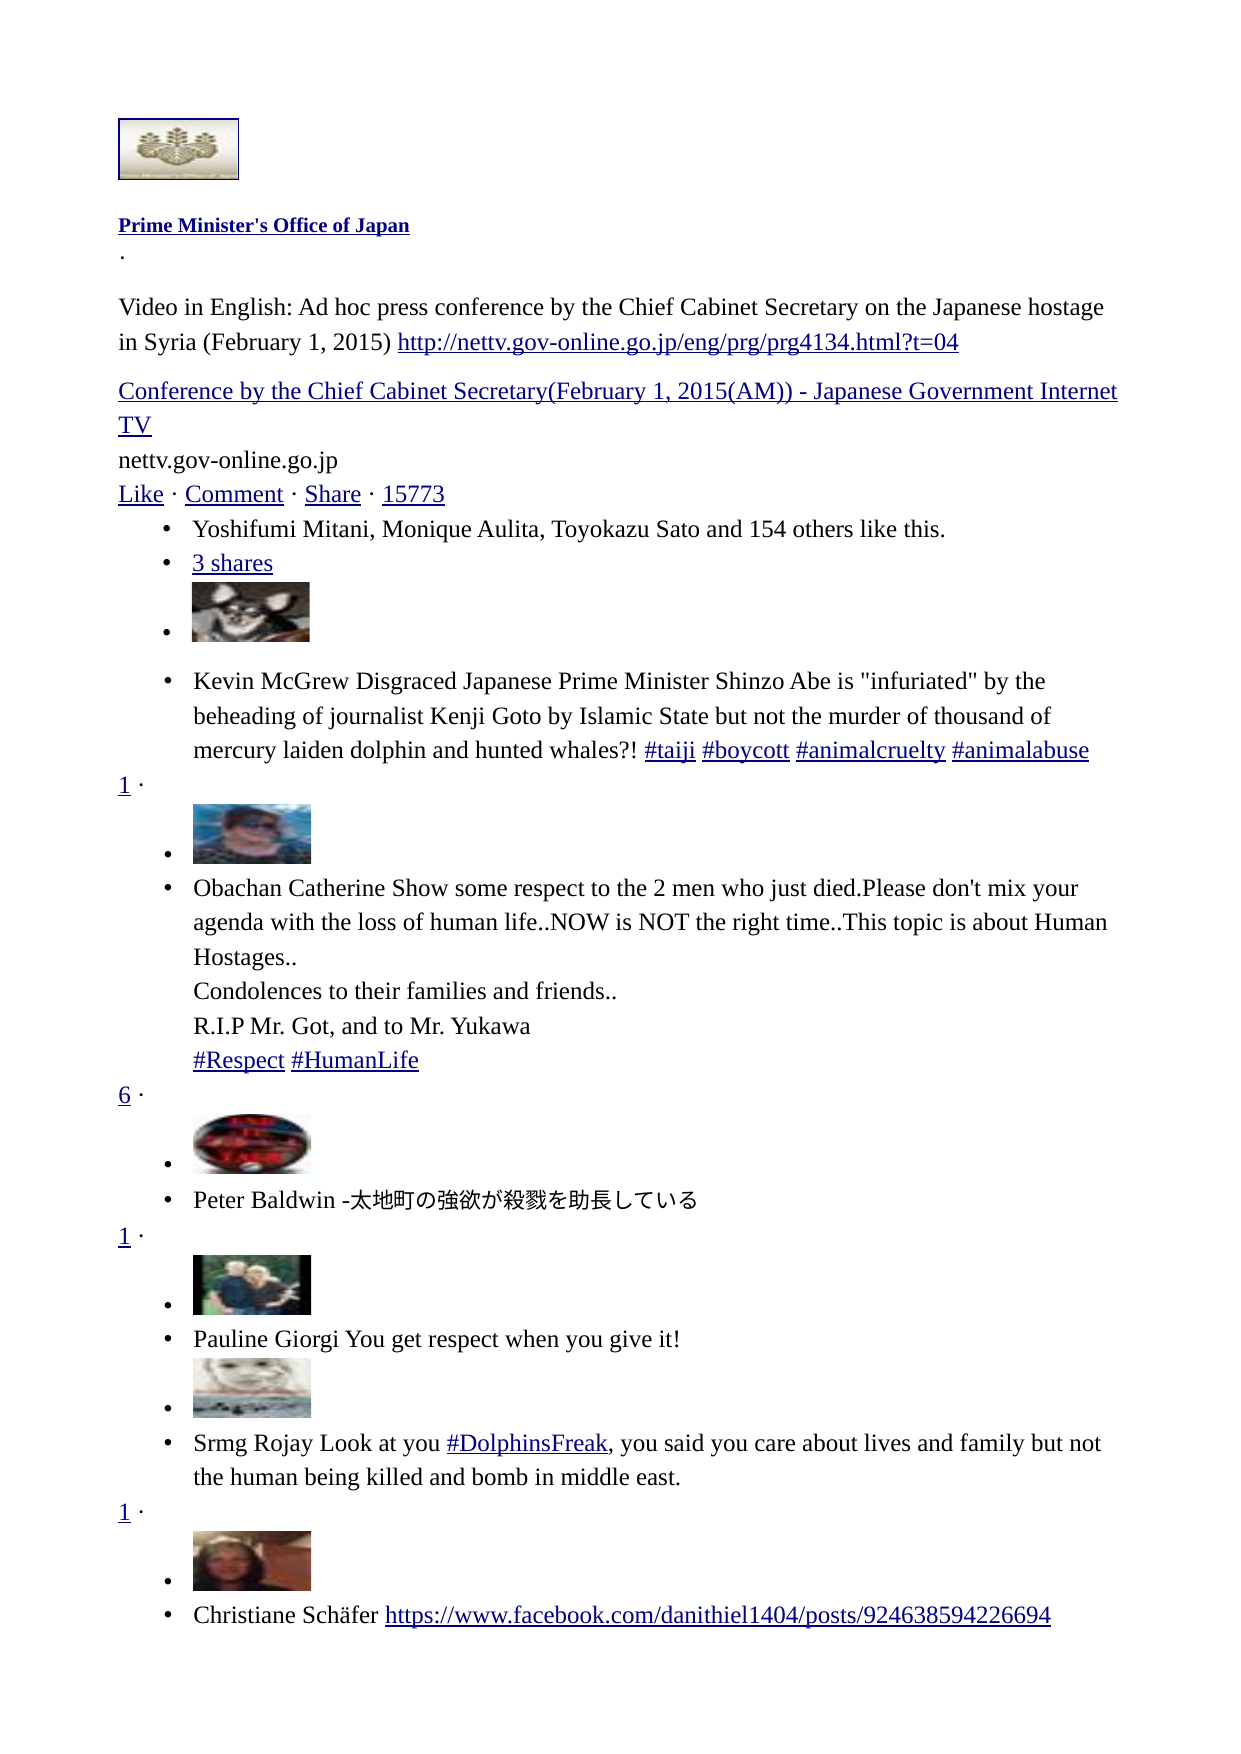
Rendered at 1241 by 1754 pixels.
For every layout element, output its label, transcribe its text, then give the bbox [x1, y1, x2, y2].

text 6 · [118, 1080, 1122, 1109]
picture [193, 1531, 312, 1591]
text nettv.gov-online.go.jp [118, 445, 1122, 474]
text Conference by the Chief Cabinet Secretary(February 1, 2015(AM)) - Japanese Government Internet TV [118, 376, 1122, 439]
list Christiane Schäfer https://www.facebook.com/danithiel1404/posts/924638594226694 [164, 1600, 1122, 1629]
text Video in English: Ad hoc press conference by the Chief Cabinet Secretary on the Japanese hostage in Syria (February 1, 2015) http://nettv.gov-online.go.jp/eng/prg/prg4134.html?t=04 [118, 292, 1122, 356]
picture [193, 804, 312, 864]
picture [193, 1255, 312, 1315]
list Srmg Rojay Look at you #DolphinsFreak, you said you care about lives and family but not the human being killed and bomb in middle east. [164, 1428, 1122, 1491]
list Kevin McGrew Disgraced Japanese Prime Minister Shinzo Abe is "infuriated" by the beheading of journalist Kenji Goto by Islamic State but not the murder of thousand of mercury laiden dolphin and hunted whales?! #taiji #boycott #animalcruelty #animalabuse [164, 666, 1122, 764]
list Peter Baldwin -太地町の強欲が殺戮を助長している [164, 1183, 1122, 1215]
text Like · Comment · Share · 15773 [118, 479, 1122, 508]
picture [191, 582, 310, 642]
subtitle Prime Minister's Office of Japan [118, 213, 1122, 237]
picture [193, 1358, 312, 1418]
text · [118, 243, 1122, 272]
text 1 · [118, 1497, 1122, 1526]
list Yoshifumi Mitani, Monique Aulita, Toyokazu Sato and 154 others like this. [162, 514, 1122, 543]
text 1 · [118, 1221, 1122, 1250]
list Pauline Giorgi You get respect when you give it! [164, 1324, 1122, 1353]
picture [193, 1114, 312, 1174]
list 3 shares [162, 548, 1122, 577]
text 1 · [118, 770, 1122, 798]
list Obachan Catherine Show some respect to the 2 men who just died.Please don't mix your agenda with the loss of human life..NOW is NOT the right time..This topic is about Human Hostages.. Condolences to their families and friends.. R.I.P Mr. Got, and to Mr. Yukawa #Respect #HumanLife [164, 873, 1122, 1074]
picture [120, 120, 238, 179]
